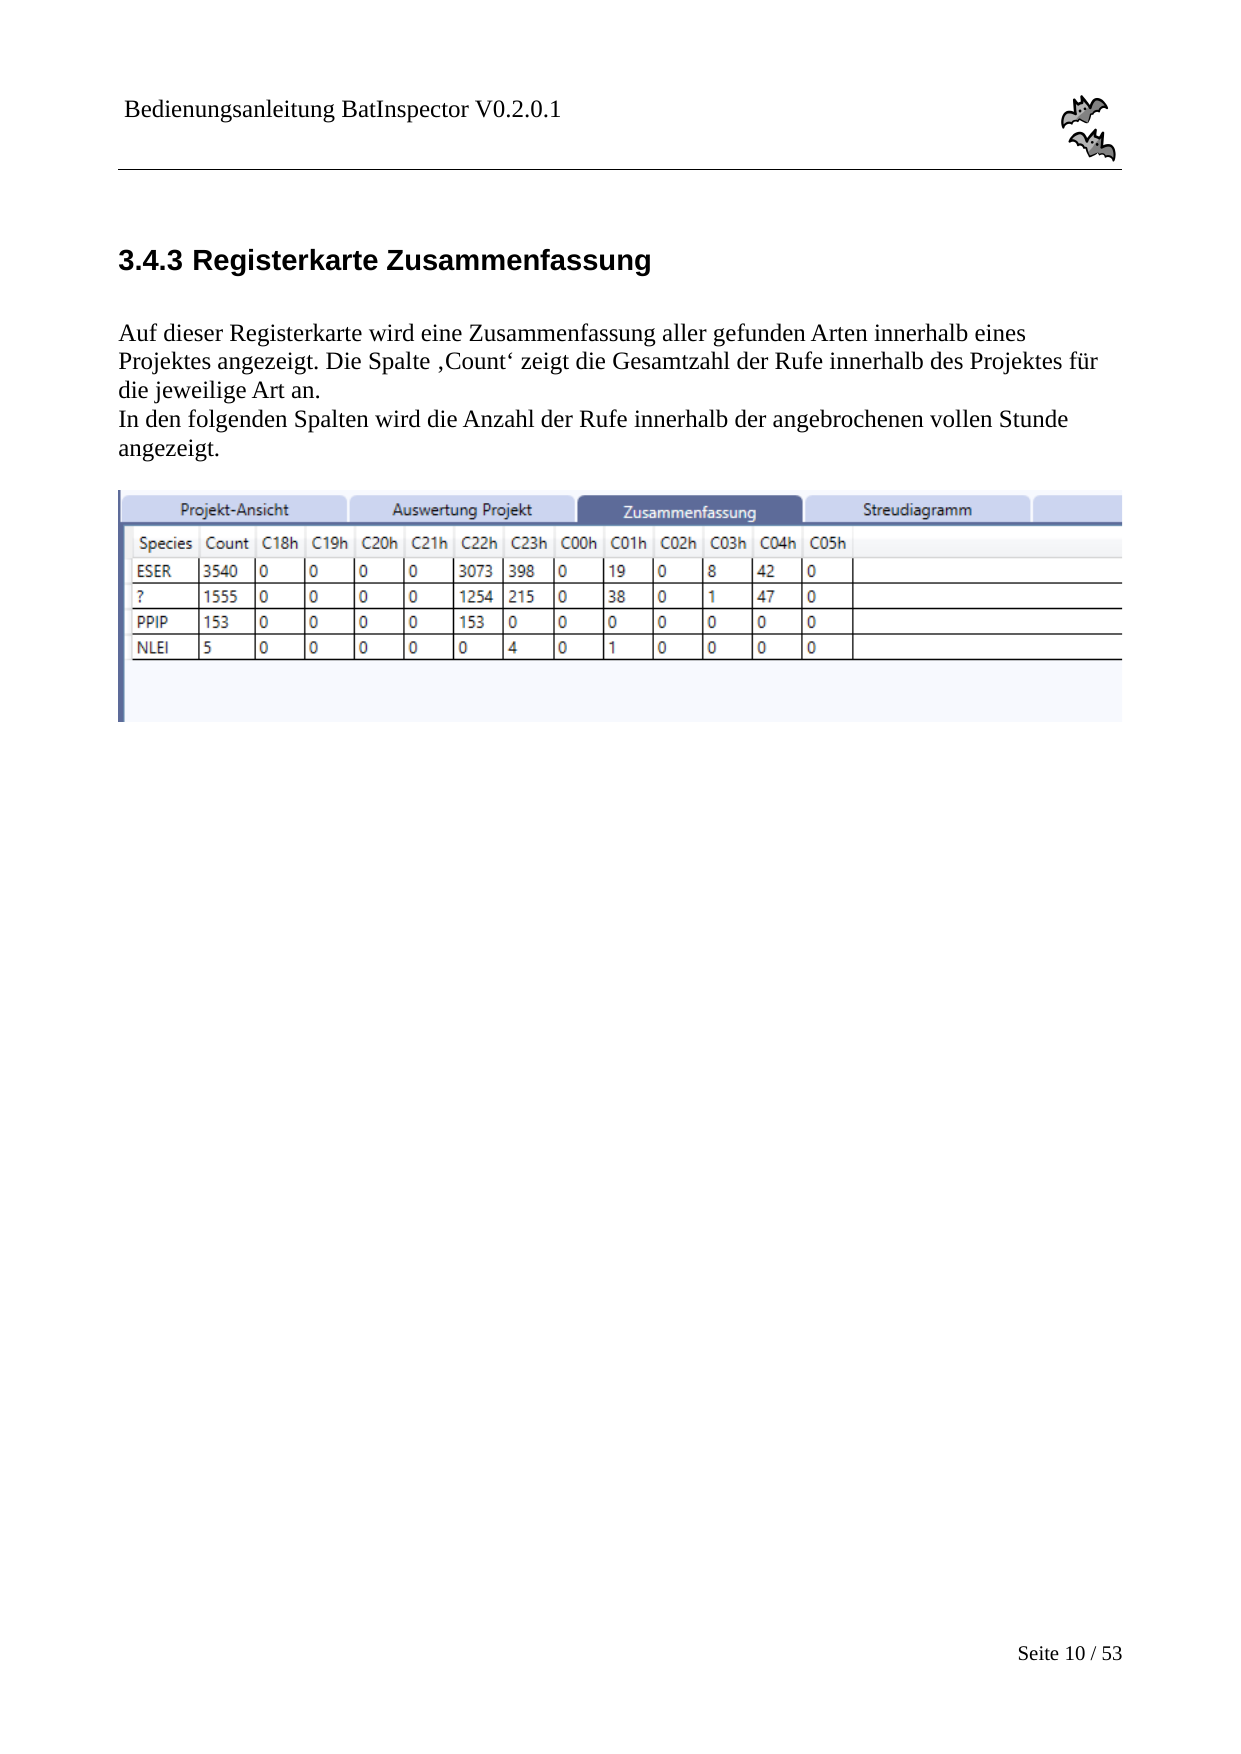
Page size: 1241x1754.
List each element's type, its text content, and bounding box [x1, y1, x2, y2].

text Auf dieser Registerkarte wird eine Zusammenfassung aller gefunden Arten innerhalb eines Projektes angezeigt. Die Spalte ‚Count‘ zeigt die Gesamtzahl der Rufe innerhalb des Projektes für die jeweilige Art an. [118, 318, 1122, 404]
picture [1057, 95, 1120, 162]
text In den folgenden Spalten wird die Anzahl der Rufe innerhalb der angebrochenen vollen Stunde angezeigt. [118, 404, 1122, 461]
subtitle Registerkarte Zusammenfassung [118, 243, 1122, 276]
picture [118, 490, 1123, 722]
